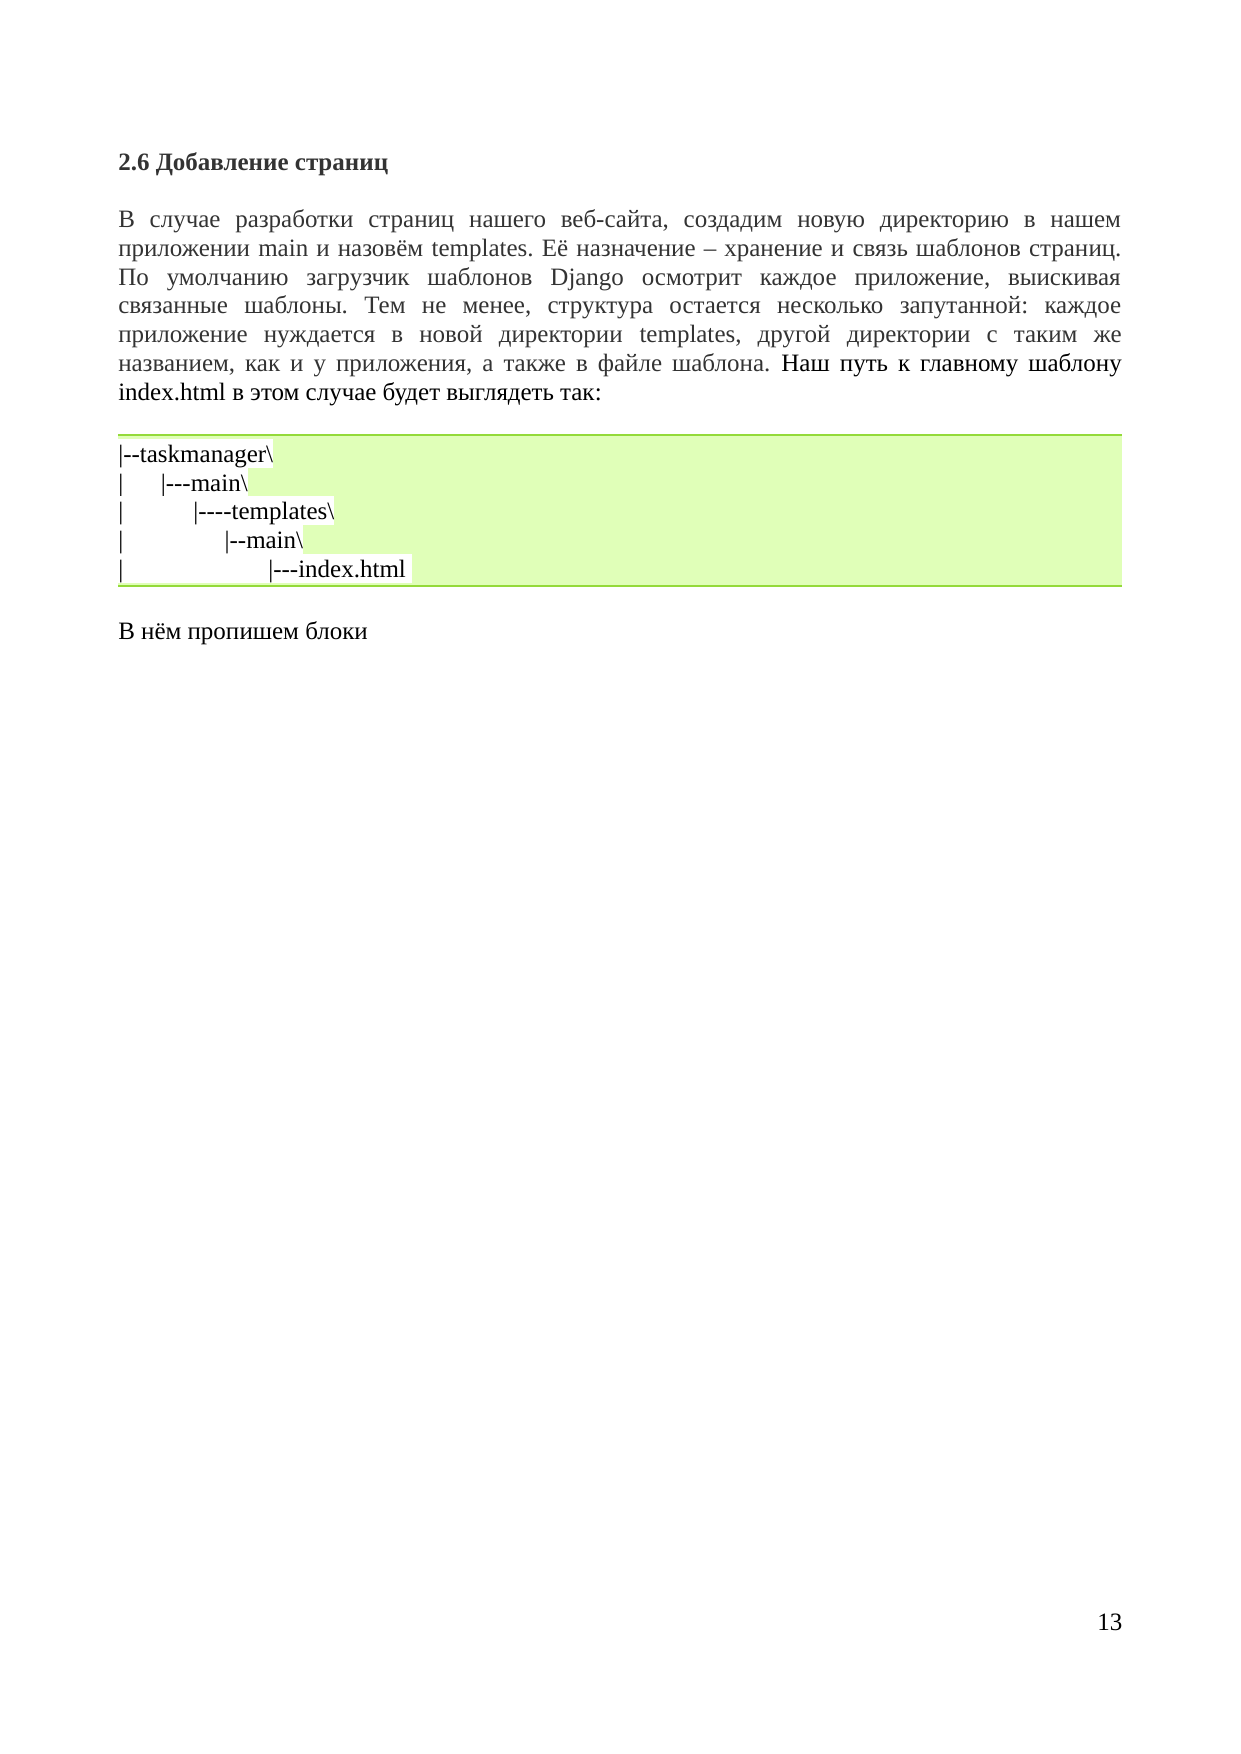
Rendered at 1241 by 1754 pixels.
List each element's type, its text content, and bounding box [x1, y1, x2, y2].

text |--taskmanager\ [118, 436, 1122, 468]
text | |---main\ [118, 468, 1122, 496]
text В случае разработки страниц нашего веб-сайта, создадим новую директорию в нашем приложении main и назовём templates. Её назначение – хранение и связь шаблонов страниц. По умолчанию загрузчик шаблонов Django осмотрит каждое приложение, выискивая связанные шаблоны. Тем не менее, структура остается несколько запутанной: каждое приложение нуждается в новой директории templates, другой директории с таким же названием, как и у приложения, а также в файле шаблона. Наш путь к главному шаблону index.html в этом случае будет выглядеть так: [118, 204, 1122, 406]
text | |---index.html [118, 549, 1122, 585]
text 2.6 Добавление страниц [118, 147, 1122, 176]
text В нём пропишем блоки [118, 616, 1122, 644]
text | |--main\ [118, 525, 1122, 549]
text | |----templates\ [118, 496, 1122, 525]
